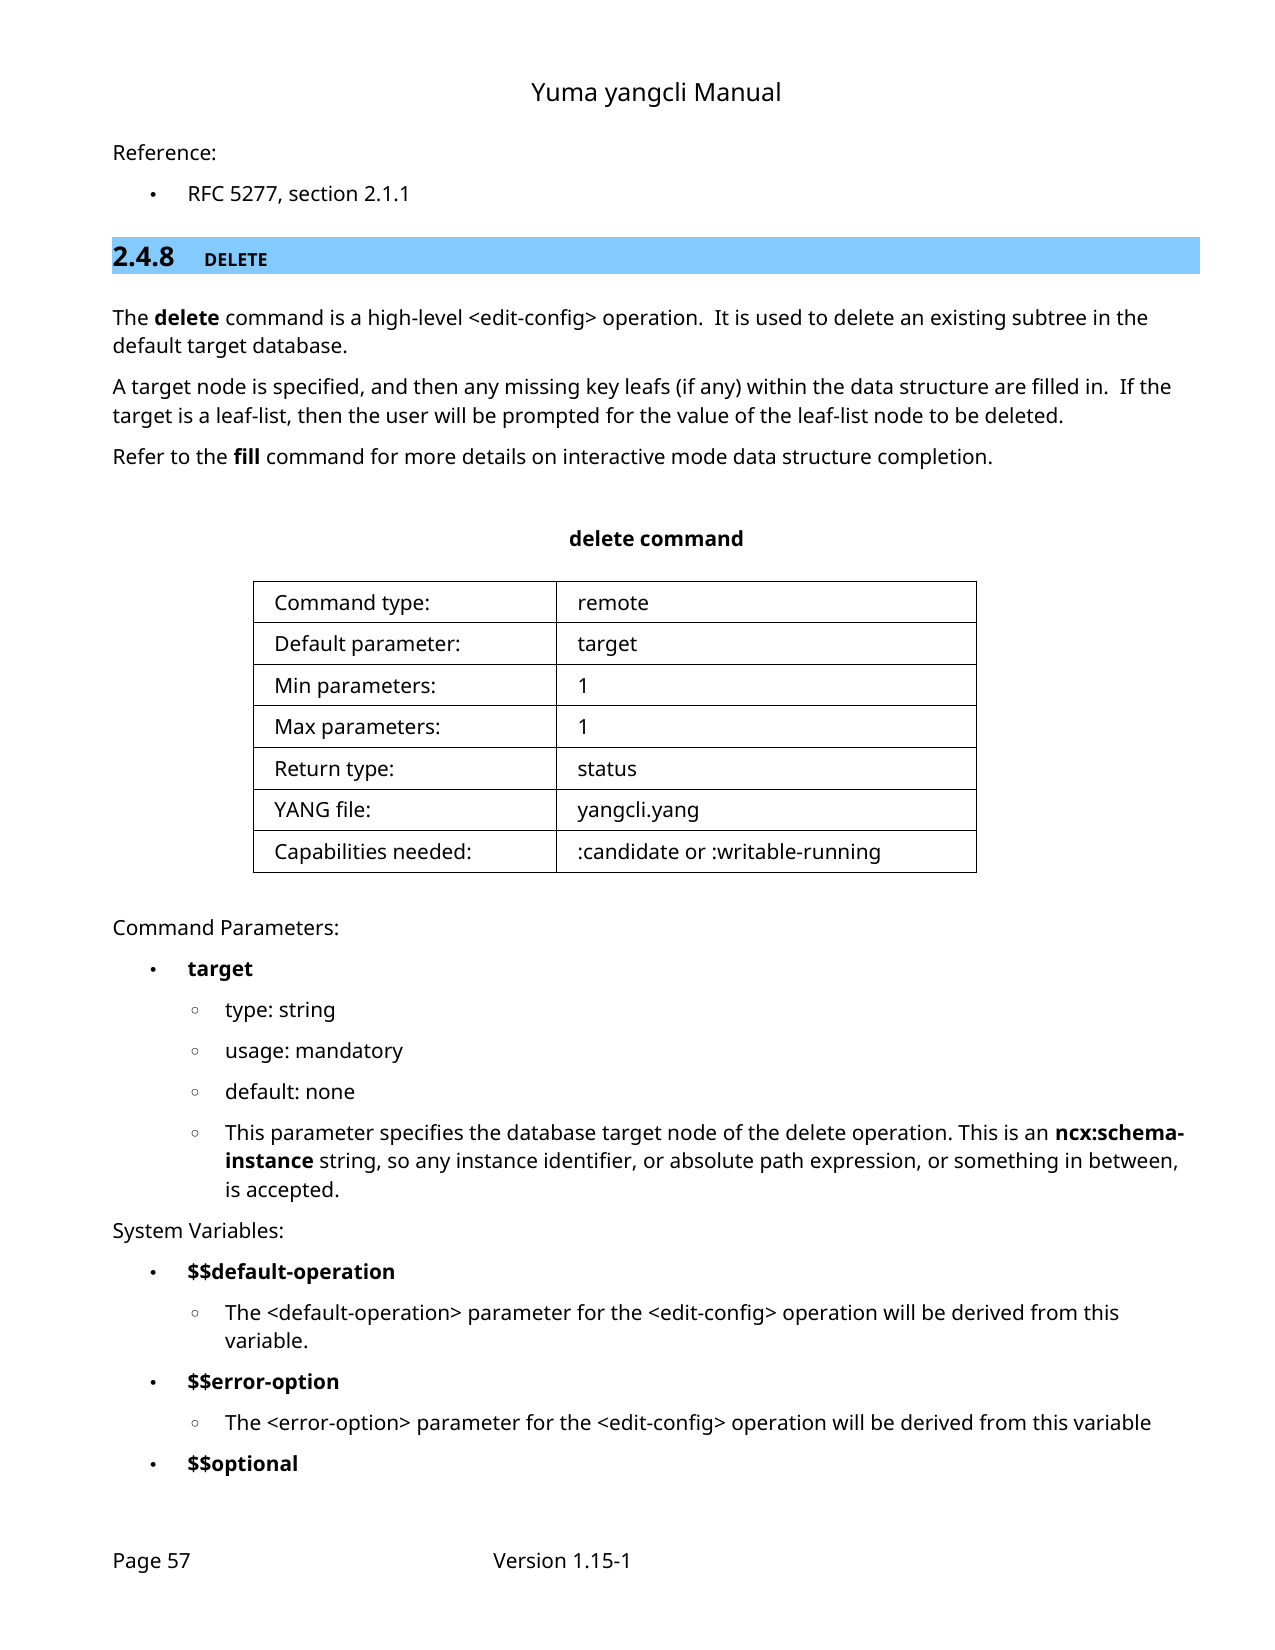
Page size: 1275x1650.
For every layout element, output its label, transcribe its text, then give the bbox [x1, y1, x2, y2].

list type: string [187, 995, 1200, 1024]
list $$default-operation [150, 1257, 1200, 1285]
table_cell status [557, 748, 976, 788]
list $$optional [150, 1449, 1200, 1478]
list This parameter specifies the database target node of the delete operation. This is an ncx:schema-instance string, so any instance identifier, or absolute path expression, or something in between, is accepted. [187, 1118, 1200, 1203]
list usage: mandatory [187, 1036, 1200, 1065]
list The <default-operation> parameter for the <edit-config> operation will be derived from this variable. [187, 1298, 1200, 1355]
table_cell 1 [557, 706, 976, 747]
text Refer to the fill command for more details on interactive mode data structure completion. [112, 442, 1200, 470]
text Reference: [112, 138, 1200, 167]
list target [150, 954, 1200, 983]
table_cell Capabilities needed: [254, 831, 556, 872]
text A target node is specified, and then any missing key leafs (if any) within the data structure are filled in. If the target is a leaf-list, then the user will be prompted for the value of the leaf-list node to be deleted. [112, 372, 1200, 429]
table_cell 1 [557, 665, 976, 705]
table_cell target [557, 623, 976, 664]
text The delete command is a high-level <edit-config> operation. It is used to delete an existing subtree in the default target database. [112, 303, 1200, 360]
table_cell Return type: [254, 748, 556, 788]
text System Variables: [112, 1216, 1200, 1244]
text Command Parameters: [112, 913, 1200, 942]
table_cell YANG file: [254, 790, 556, 830]
table_cell Default parameter: [254, 623, 556, 664]
list default: none [187, 1077, 1200, 1106]
table_cell Max parameters: [254, 706, 556, 747]
table_header Command type: [254, 582, 556, 622]
subtitle delete [112, 237, 1200, 274]
list The <error-option> parameter for the <edit-config> operation will be derived from this variable [187, 1408, 1200, 1437]
table_cell Min parameters: [254, 665, 556, 705]
list RFC 5277, section 2.1.1 [150, 179, 1200, 208]
table_cell yangcli.yang [557, 790, 976, 830]
list $$error-option [150, 1367, 1200, 1396]
table_cell :candidate or :writable-running [557, 831, 976, 872]
table_header remote [557, 582, 976, 622]
subtitle delete command [127, 524, 1185, 552]
